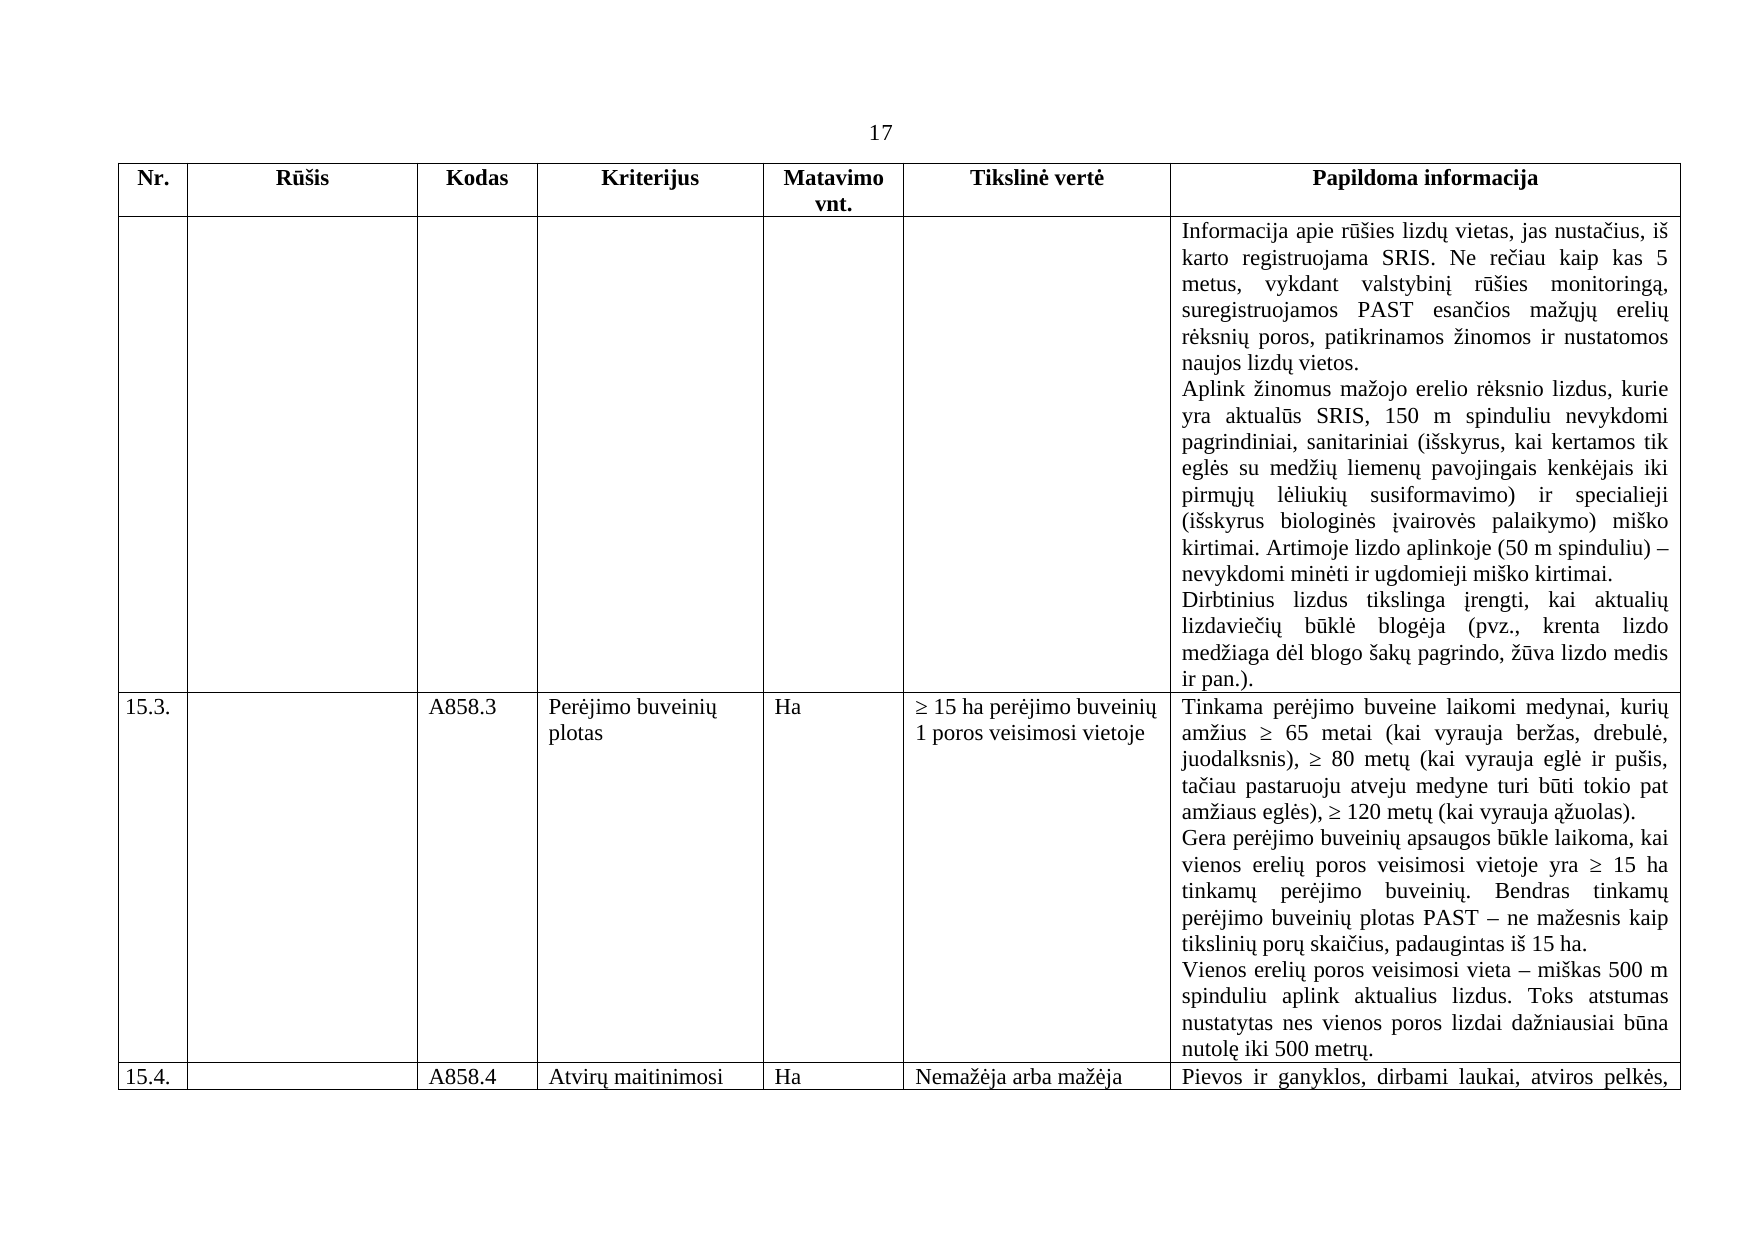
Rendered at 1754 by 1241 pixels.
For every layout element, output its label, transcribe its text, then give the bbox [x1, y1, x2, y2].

table_header Kodas [418, 164, 537, 216]
table_cell Nemažėja arba mažėja [904, 1063, 1170, 1089]
table_cell [764, 217, 903, 692]
table_cell Informacija apie rūšies lizdų vietas, jas nustačius, iš karto registruojama SRIS. Ne rečiau kaip kas 5 metus, vykdant valstybinį rūšies monitoringą, suregistruojamos PAST esančios mažųjų erelių rėksnių poros, patikrinamos žinomos ir nustatomos naujos lizdų vietos. Aplink žinomus mažojo erelio rėksnio lizdus, kurie yra aktualūs SRIS, 150 m spinduliu nevykdomi pagrindiniai, sanitariniai (išskyrus, kai kertamos tik eglės su medžių liemenų pavojingais kenkėjais iki pirmųjų lėliukių susiformavimo) ir specialieji (išskyrus biologinės įvairovės palaikymo) miško kirtimai. Artimoje lizdo aplinkoje (50 m spinduliu) – nevykdomi minėti ir ugdomieji miško kirtimai. Dirbtinius lizdus tikslinga įrengti, kai aktualių lizdaviečių būklė blogėja (pvz., krenta lizdo medžiaga dėl blogo šakų pagrindo, žūva lizdo medis ir pan.). [1171, 217, 1680, 692]
table_cell [904, 217, 1170, 692]
table_header Matavimo vnt. [764, 164, 903, 216]
table_cell [538, 217, 763, 692]
table_cell Pievos ir ganyklos, dirbami laukai, atviros pelkės, [1171, 1063, 1680, 1089]
table_cell Ha [764, 1063, 903, 1089]
table_header Kriterijus [538, 164, 763, 216]
table_cell [188, 1063, 417, 1089]
table_cell 15.3. [119, 693, 187, 1062]
table_cell ≥ 15 ha perėjimo buveinių 1 poros veisimosi vietoje [904, 693, 1170, 1062]
table_cell Ha [764, 693, 903, 1062]
table_header Rūšis [188, 164, 417, 216]
table_cell Perėjimo buveinių plotas [538, 693, 763, 1062]
table_header Nr. [119, 164, 187, 216]
table_cell [418, 217, 537, 692]
table_cell [188, 693, 417, 1062]
table_cell A858.4 [418, 1063, 537, 1089]
table_header Tikslinė vertė [904, 164, 1170, 216]
table_cell 15.4. [119, 1063, 187, 1089]
table_cell Atvirų maitinimosi [538, 1063, 763, 1089]
table_header Papildoma informacija [1171, 164, 1680, 216]
table_cell A858.3 [418, 693, 537, 1062]
table_cell [188, 217, 417, 692]
table_cell [119, 217, 187, 692]
table_cell Tinkama perėjimo buveine laikomi medynai, kurių amžius ≥ 65 metai (kai vyrauja beržas, drebulė, juodalksnis), ≥ 80 metų (kai vyrauja eglė ir pušis, tačiau pastaruoju atveju medyne turi būti tokio pat amžiaus eglės), ≥ 120 metų (kai vyrauja ąžuolas). Gera perėjimo buveinių apsaugos būkle laikoma, kai vienos erelių poros veisimosi vietoje yra ≥ 15 ha tinkamų perėjimo buveinių. Bendras tinkamų perėjimo buveinių plotas PAST – ne mažesnis kaip tikslinių porų skaičius, padaugintas iš 15 ha. Vienos erelių poros veisimosi vieta – miškas 500 m spinduliu aplink aktualius lizdus. Toks atstumas nustatytas nes vienos poros lizdai dažniausiai būna nutolę iki 500 metrų. [1171, 693, 1680, 1062]
